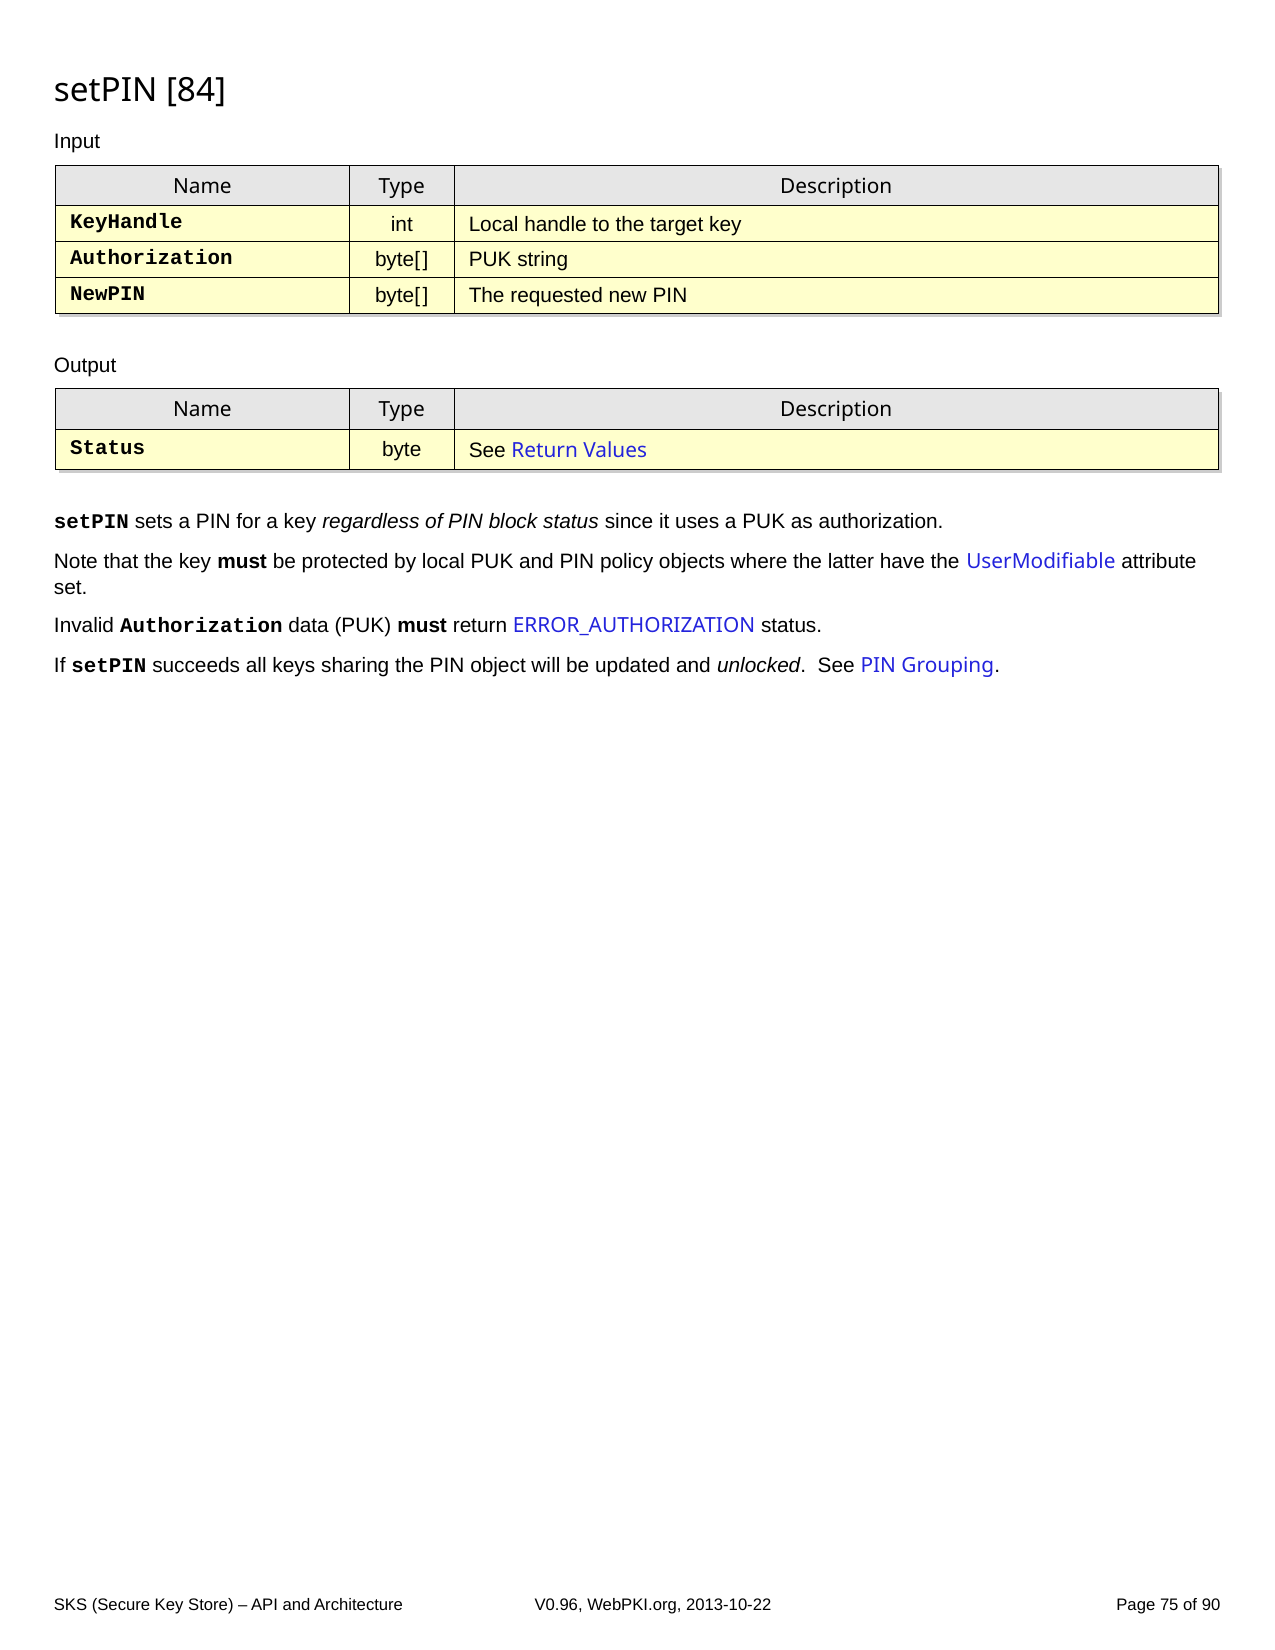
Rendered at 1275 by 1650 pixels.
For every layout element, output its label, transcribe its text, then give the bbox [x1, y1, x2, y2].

table_cell NewPIN [56, 278, 349, 313]
table_cell int [350, 206, 454, 241]
table_cell The requested new PIN [455, 278, 1218, 313]
text If setPIN succeeds all keys sharing the PIN object will be updated and unlocked. See PIN Grouping. [54, 651, 1221, 679]
table_cell Local handle to the target key [455, 206, 1218, 241]
subtitle setPIN [84] [54, 66, 1221, 111]
table_cell Status [56, 430, 349, 469]
table_header Description [455, 389, 1218, 429]
table_header Type [350, 166, 454, 205]
table_header Name [56, 166, 349, 205]
table_header Description [455, 166, 1218, 205]
text setPIN sets a PIN for a key regardless of PIN block status since it uses a PUK as authorization. [54, 508, 1221, 534]
text Input [54, 129, 1221, 153]
text Output [54, 352, 1221, 376]
text Invalid Authorization data (PUK) must return ERROR_AUTHORIZATION status. [54, 610, 1221, 639]
table_header Type [350, 389, 454, 429]
table_cell KeyHandle [56, 206, 349, 241]
table_cell PUK string [455, 242, 1218, 277]
table_header Name [56, 389, 349, 429]
table_cell See Return Values [455, 430, 1218, 469]
table_cell byte⁮[ ] [350, 278, 454, 313]
table_cell byte [350, 430, 454, 469]
text Note that the key must be protected by local PUK and PIN policy objects where the latter have the UserModifiable attribute set. [54, 546, 1221, 598]
table_cell Authorization [56, 242, 349, 277]
table_cell byte⁮[ ] [350, 242, 454, 277]
